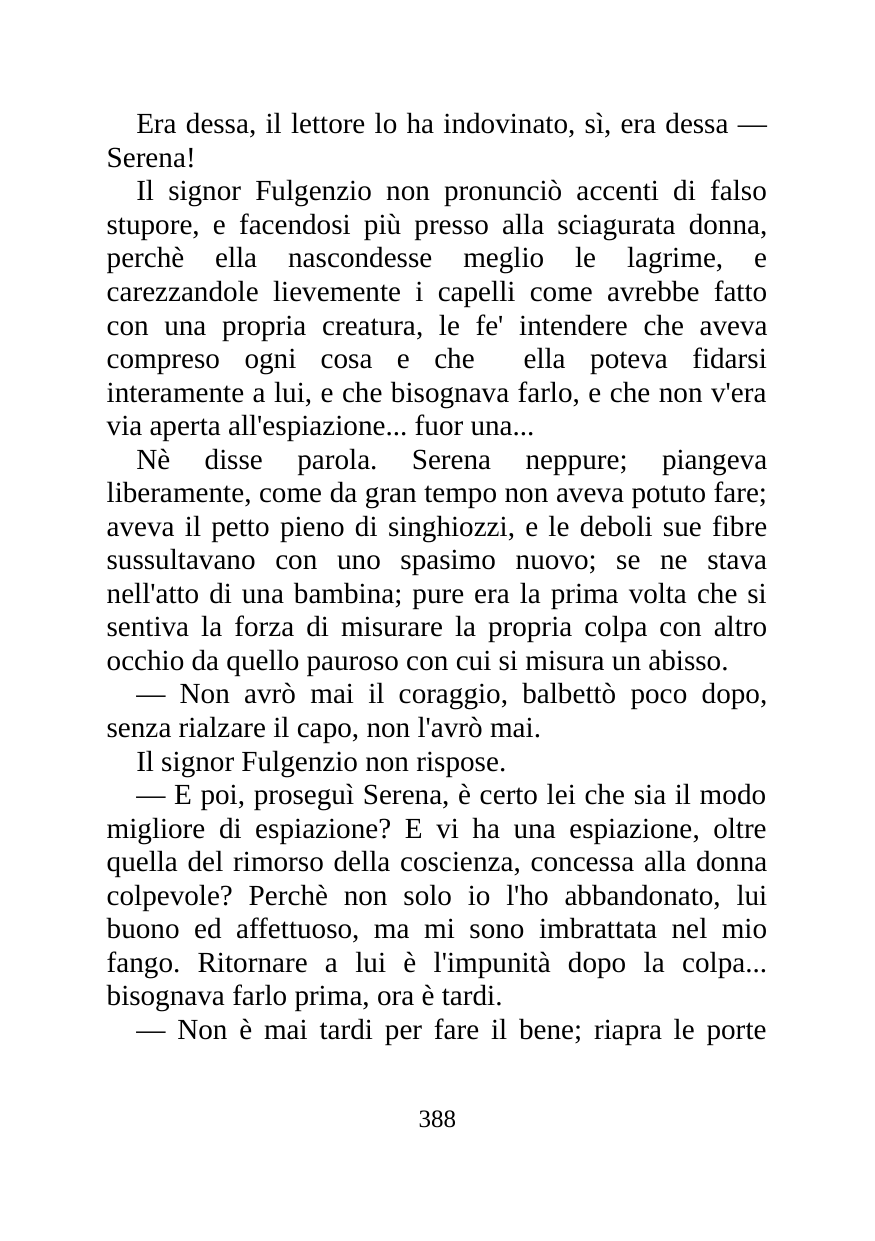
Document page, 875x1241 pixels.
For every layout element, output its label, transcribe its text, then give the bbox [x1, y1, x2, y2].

text — Non avrò mai il coraggio, balbettò poco dopo, senza rialzare il capo, non l'avrò mai. [106, 677, 768, 744]
text — Non è mai tardi per fare il bene; riapra le porte [106, 1012, 768, 1046]
text Era dessa, il lettore lo ha indovinato, sì, era dessa — Serena! [106, 106, 768, 173]
text Il signor Fulgenzio non rispose. [106, 744, 768, 777]
text — E poi, proseguì Serena, è certo lei che sia il modo migliore di espiazione? E vi ha una espiazione, oltre quella del rimorso della coscienza, concessa alla donna colpevole? Perchè non solo io l'ho abbandonato, lui buono ed affettuoso, ma mi sono imbrattata nel mio fango. Ritornare a lui è l'impunità dopo la colpa... bisognava farlo prima, ora è tardi. [106, 777, 768, 1012]
text Nè disse parola. Serena neppure; piangeva liberamente, come da gran tempo non aveva potuto fare; aveva il petto pieno di singhiozzi, e le deboli sue fibre sussultavano con uno spasimo nuovo; se ne stava nell'atto di una bambina; pure era la prima volta che si sentiva la forza di misurare la propria colpa con altro occhio da quello pauroso con cui si misura un abisso. [106, 442, 768, 677]
text Il signor Fulgenzio non pronunciò accenti di falso stupore, e facendosi più presso alla sciagurata donna, perchè ella nascondesse meglio le lagrime, e carezzandole lievemente i capelli come avrebbe fatto con una propria creatura, le fe' intendere che aveva compreso ogni cosa e che ella poteva fidarsi interamente a lui, e che bisognava farlo, e che non v'era via aperta all'espiazione... fuor una... [106, 173, 768, 442]
